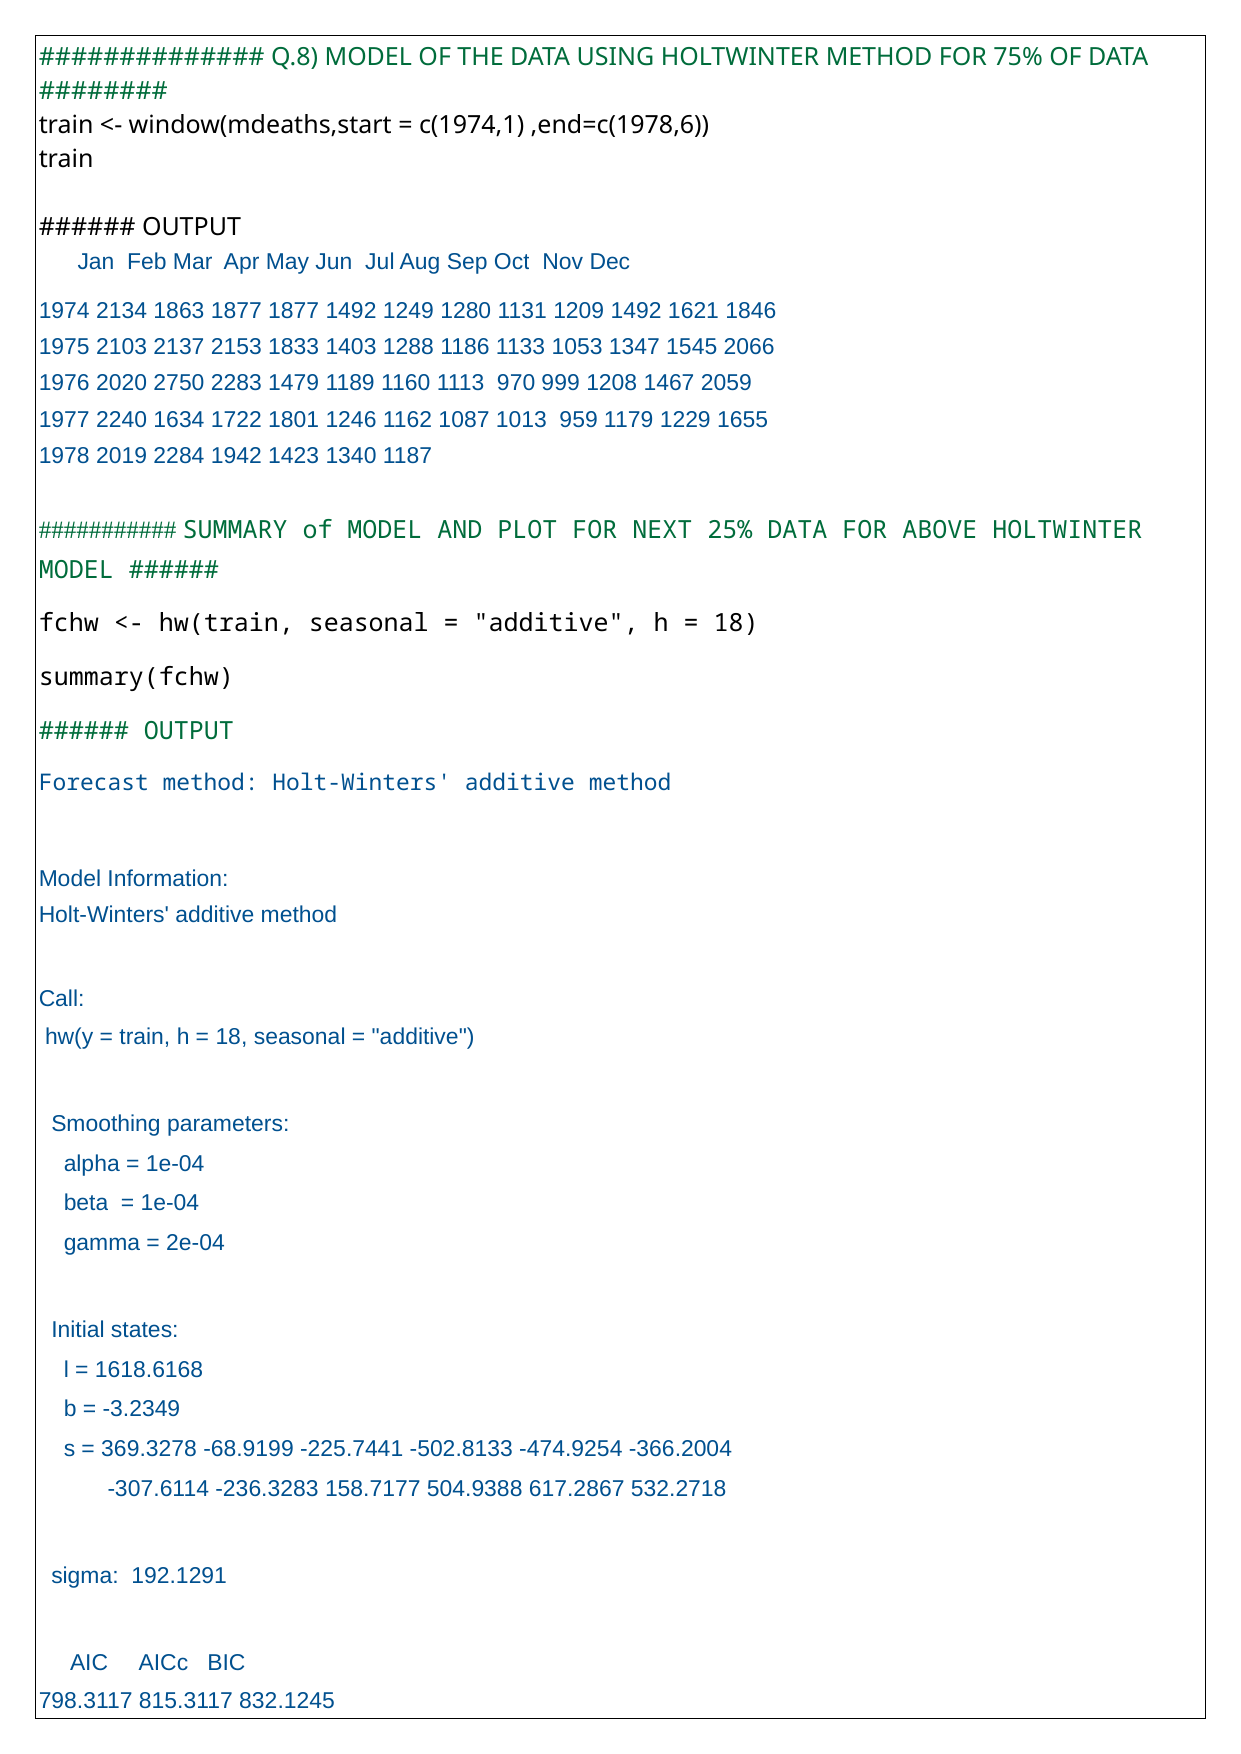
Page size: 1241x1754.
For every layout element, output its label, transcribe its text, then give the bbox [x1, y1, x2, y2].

text AIC AICc BIC [38, 1647, 1202, 1676]
text Jan Feb Mar Apr May Jun Jul Aug Sep Oct Nov Dec [38, 243, 1202, 277]
text alpha = 1e-04 [38, 1148, 1202, 1177]
text ########### SUMMARY of MODEL AND PLOT FOR NEXT 25% DATA FOR ABOVE HOLTWINTER MODEL ###### [38, 478, 1202, 585]
text beta = 1e-04 [38, 1187, 1202, 1216]
text sigma: 192.1291 [38, 1560, 1202, 1588]
text train [38, 141, 1202, 175]
text 1976 2020 2750 2283 1479 1189 1160 1113 970 999 1208 1467 2059 [38, 369, 1202, 396]
text Model Information: [38, 864, 1202, 891]
text hw(y = train, h = 18, seasonal = "additive") [38, 1021, 1202, 1050]
text 1975 2103 2137 2153 1833 1403 1288 1186 1133 1053 1347 1545 2066 [38, 333, 1202, 359]
text -307.6114 -236.3283 158.7177 504.9388 617.2867 532.2718 [38, 1473, 1202, 1501]
text Smoothing parameters: [38, 1108, 1202, 1137]
text 1977 2240 1634 1722 1801 1246 1162 1087 1013 959 1179 1229 1655 [38, 406, 1202, 432]
text Holt-Winters' additive method [38, 901, 1202, 927]
text ############## Q.8) MODEL OF THE DATA USING HOLTWINTER METHOD FOR 75% OF DATA ######## [38, 38, 1202, 107]
text l = 1618.6168 [38, 1354, 1202, 1383]
text b = -3.2349 [38, 1393, 1202, 1422]
text s = 369.3278 -68.9199 -225.7441 -502.8133 -474.9254 -366.2004 [38, 1433, 1202, 1462]
text Forecast method: Holt-Winters' additive method [38, 766, 1202, 798]
text Initial states: [38, 1314, 1202, 1343]
text train <- window(mdeaths,start = c(1974,1) ,end=c(1978,6)) [38, 107, 1202, 141]
text ###### OUTPUT [38, 713, 1202, 747]
text 1978 2019 2284 1942 1423 1340 1187 [38, 442, 1202, 468]
text ###### OUTPUT [38, 209, 1202, 243]
text 1974 2134 1863 1877 1877 1492 1249 1280 1131 1209 1492 1621 1846 [38, 297, 1202, 323]
text 798.3117 815.3117 832.1245 [38, 1687, 1202, 1713]
text Call: [38, 985, 1202, 1011]
text gamma = 2e-04 [38, 1227, 1202, 1256]
text summary(fchw) [38, 659, 1202, 693]
text fchw <- hw(train, seasonal = "additive", h = 18) [38, 605, 1202, 639]
